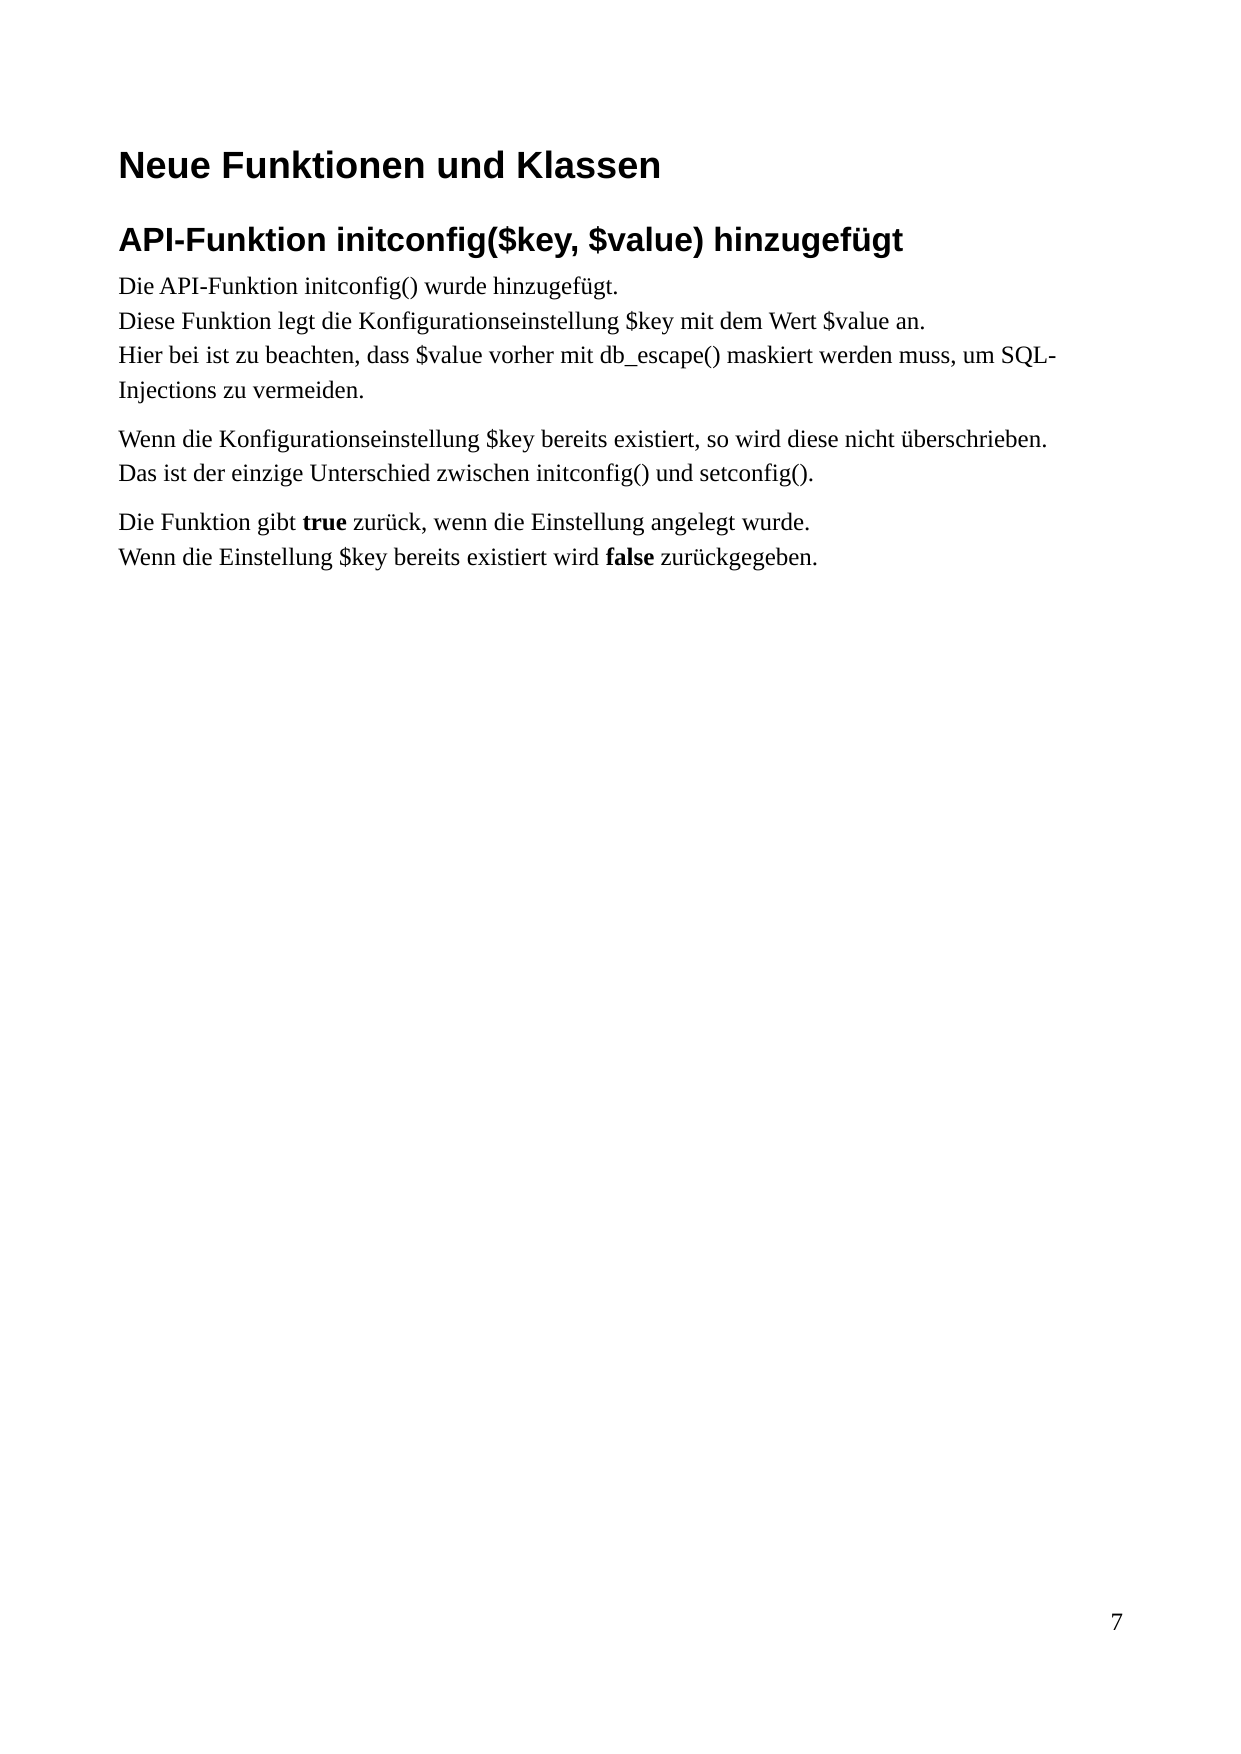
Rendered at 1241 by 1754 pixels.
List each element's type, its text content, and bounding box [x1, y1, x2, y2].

text Die API-Funktion initconfig() wurde hinzugefügt. Diese Funktion legt die Konfigurationseinstellung $key mit dem Wert $value an. Hier bei ist zu beachten, dass $value vorher mit db_escape() maskiert werden muss, um SQL-Injections zu vermeiden. [118, 271, 1123, 403]
text Wenn die Konfigurationseinstellung $key bereits existiert, so wird diese nicht überschrieben. Das ist der einzige Unterschied zwischen initconfig() und setconfig(). [118, 424, 1123, 487]
subtitle Neue Funktionen und Klassen [118, 143, 1123, 187]
text Die Funktion gibt true zurück, wenn die Einstellung angelegt wurde. Wenn die Einstellung $key bereits existiert wird false zurückgegeben. [118, 507, 1123, 571]
subtitle API-Funktion initconfig($key, $value) hinzugefügt [118, 220, 1123, 259]
